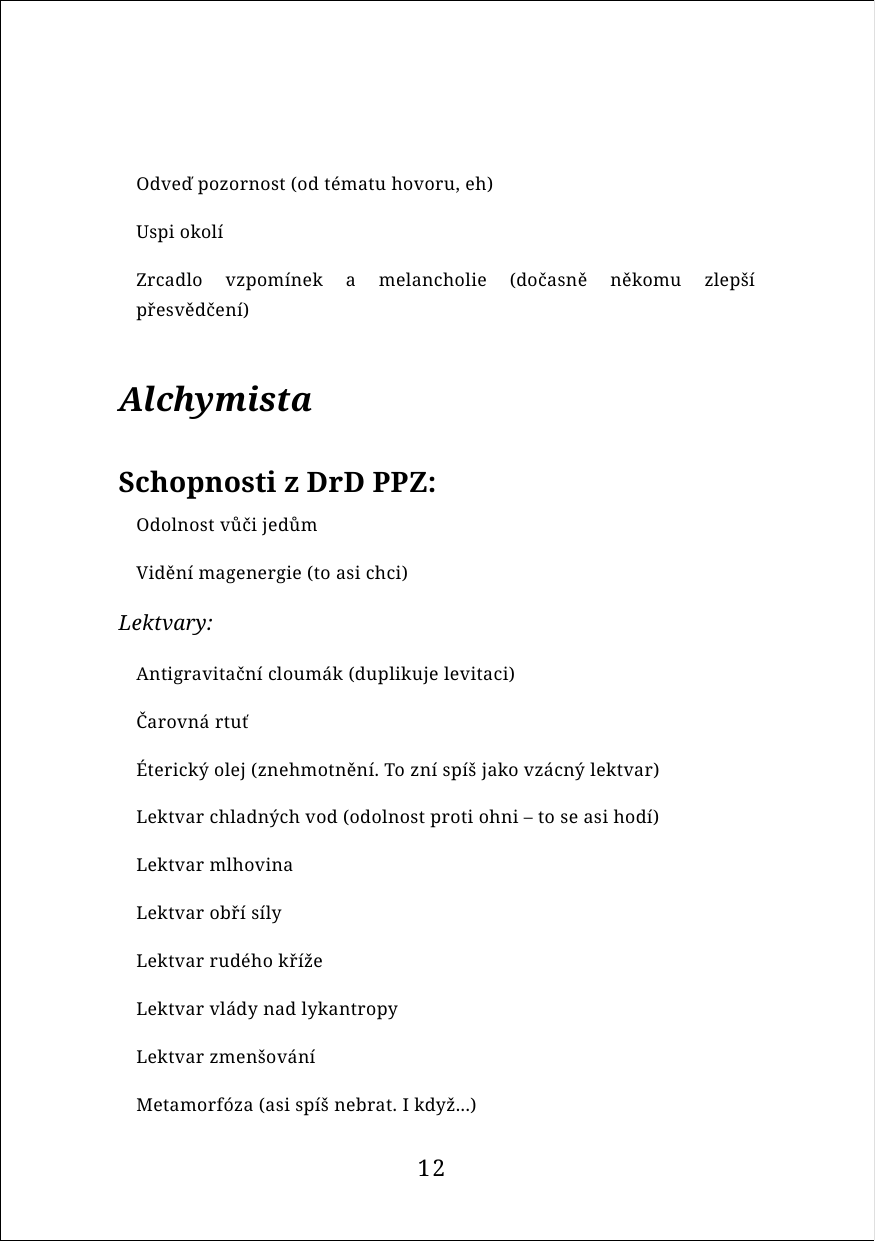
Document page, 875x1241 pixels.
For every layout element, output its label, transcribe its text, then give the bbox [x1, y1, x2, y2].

text Lektvary: [118, 608, 756, 636]
text Odolnost vůči jedům [136, 512, 756, 536]
subtitle Schopnosti z DrD PPZ: [118, 462, 756, 500]
text Lektvar obří síly [136, 901, 756, 925]
text Metamorfóza (asi spíš nebrat. I když...) [136, 1092, 756, 1117]
text Lektvar vlády nad lykantropy [136, 997, 756, 1021]
text Zrcadlo vzpomínek a melancholie (dočasně někomu zlepší přesvědčení) [136, 268, 756, 322]
text Lektvar chladných vod (odolnost proti ohni – to se asi hodí) [136, 805, 756, 829]
subtitle Alchymista [118, 375, 756, 421]
text Vidění magenergie (to asi chci) [136, 560, 756, 584]
text Éterický olej (znehmotnění. To zní spíš jako vzácný lektvar) [136, 757, 756, 781]
text Lektvar mlhovina [136, 853, 756, 877]
text Antigravitační cloumák (duplikuje levitaci) [136, 661, 756, 685]
text Uspi okolí [136, 220, 756, 244]
text Lektvar rudého kříže [136, 949, 756, 973]
text Lektvar zmenšování [136, 1044, 756, 1069]
text Odveď pozornost (od tématu hovoru, eh) [136, 172, 756, 196]
text Čarovná rtuť [136, 709, 756, 733]
